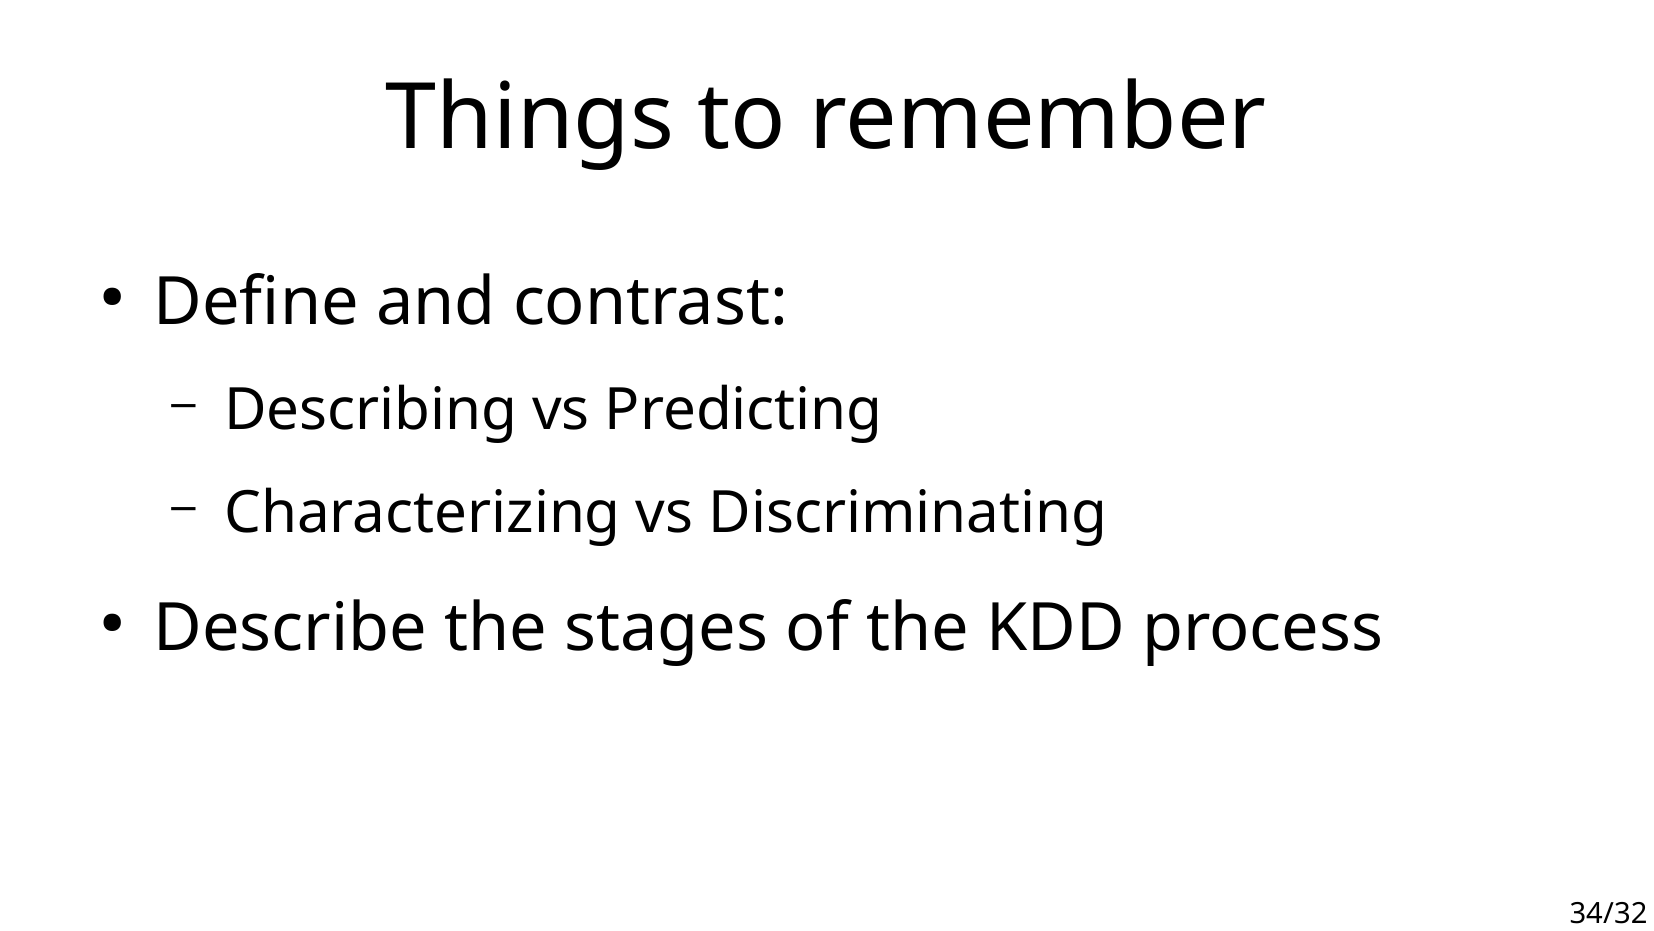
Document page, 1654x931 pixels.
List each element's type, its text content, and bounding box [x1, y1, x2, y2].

list Define and contrast: Describing vs Predicting Characterizing vs Discriminating Describe the stages of the KDD process [82, 253, 1571, 793]
title Things to remember [82, 1, 1571, 226]
